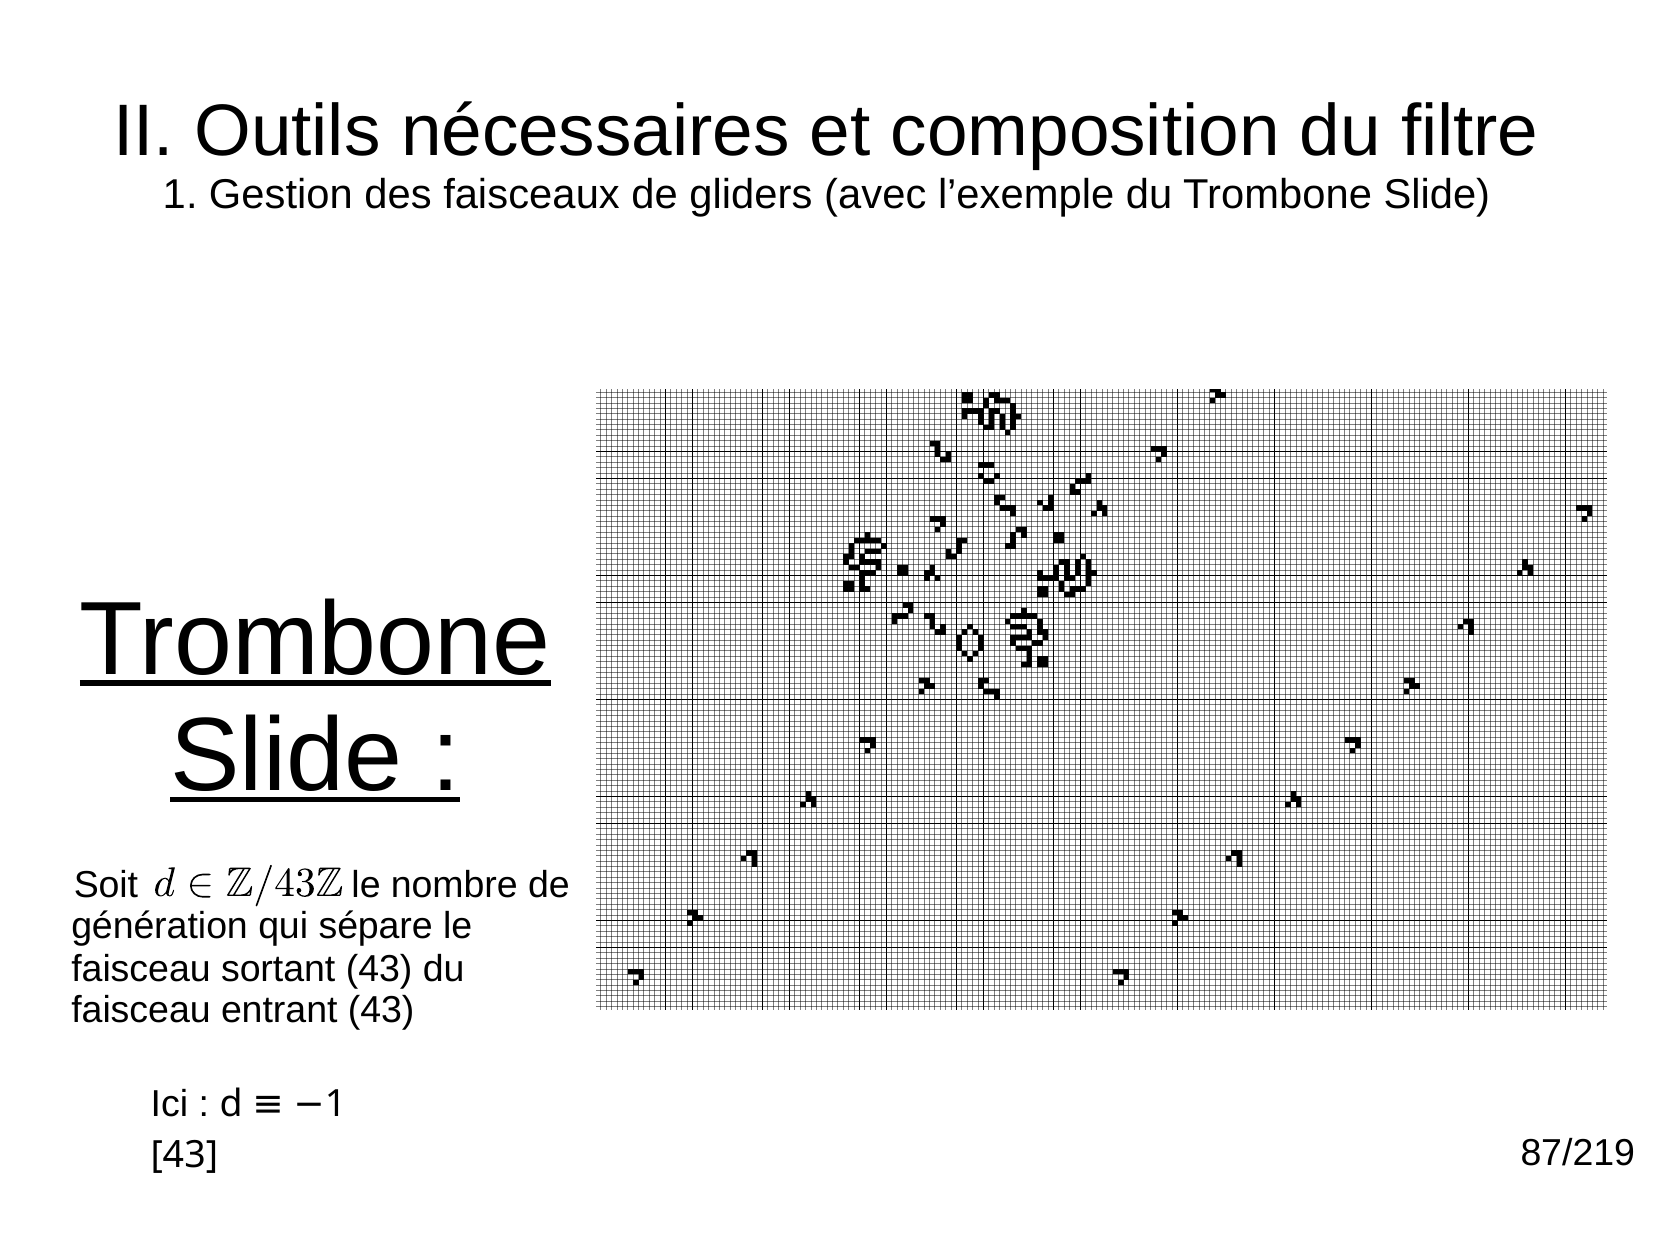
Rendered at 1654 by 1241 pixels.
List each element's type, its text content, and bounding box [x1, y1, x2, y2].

text_box Soit [59, 856, 154, 897]
text_box Trombone Slide : [65, 572, 566, 821]
picture [596, 389, 1607, 1010]
picture [153, 863, 336, 897]
title II. Outils nécessaires et composition du filtre 1. Gestion des faisceaux de gliders (avec l’exemple du Trombone Slide) [82, 49, 1571, 257]
text_box le nombre de [336, 856, 586, 897]
text_box génération qui sépare le faisceau sortant (43) du faisceau entrant (43) [56, 897, 656, 1039]
text_box <number>/219 [1505, 1124, 1654, 1182]
text_box Ici : d ≡ −1 [43] [135, 1068, 432, 1171]
